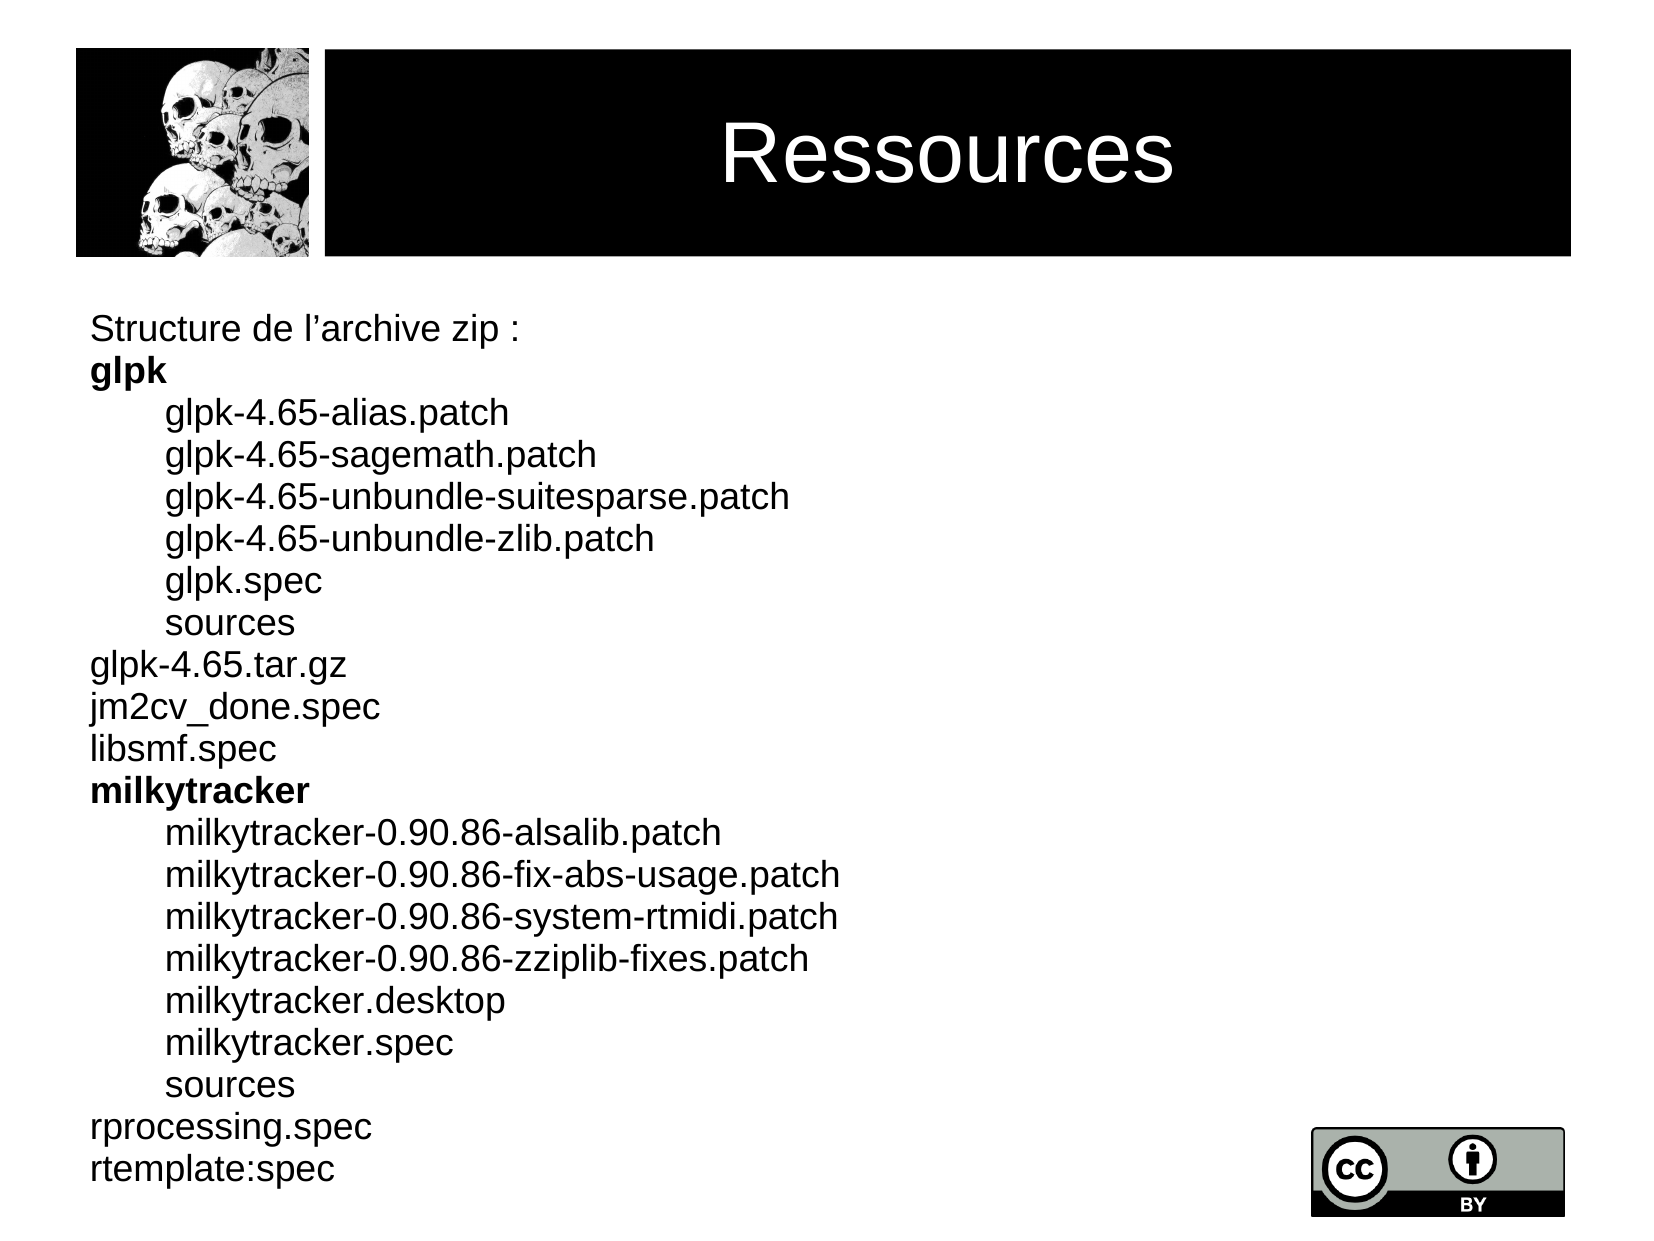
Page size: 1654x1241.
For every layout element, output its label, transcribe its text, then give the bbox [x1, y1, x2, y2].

picture [1311, 1197, 1565, 1217]
picture [76, 48, 309, 257]
text_box Structure de l’archive zip : glpk glpk-4.65-alias.patch glpk-4.65-sagemath.patch glpk-4.65-unbundle-suitesparse.patch glpk-4.65-unbundle-zlib.patch glpk.spec sources glpk-4.65.tar.gz jm2cv_done.spec libsmf.spec milkytracker milkytracker-0.90.86-alsalib.patch milkytracker-0.90.86-fix-abs-usage.patch milkytracker-0.90.86-system-rtmidi.patch milkytracker-0.90.86-zziplib-fixes.patch milkytracker.desktop milkytracker.spec sources rprocessing.spec rtemplate:spec [75, 300, 1576, 1197]
title Ressources [324, 49, 1571, 257]
